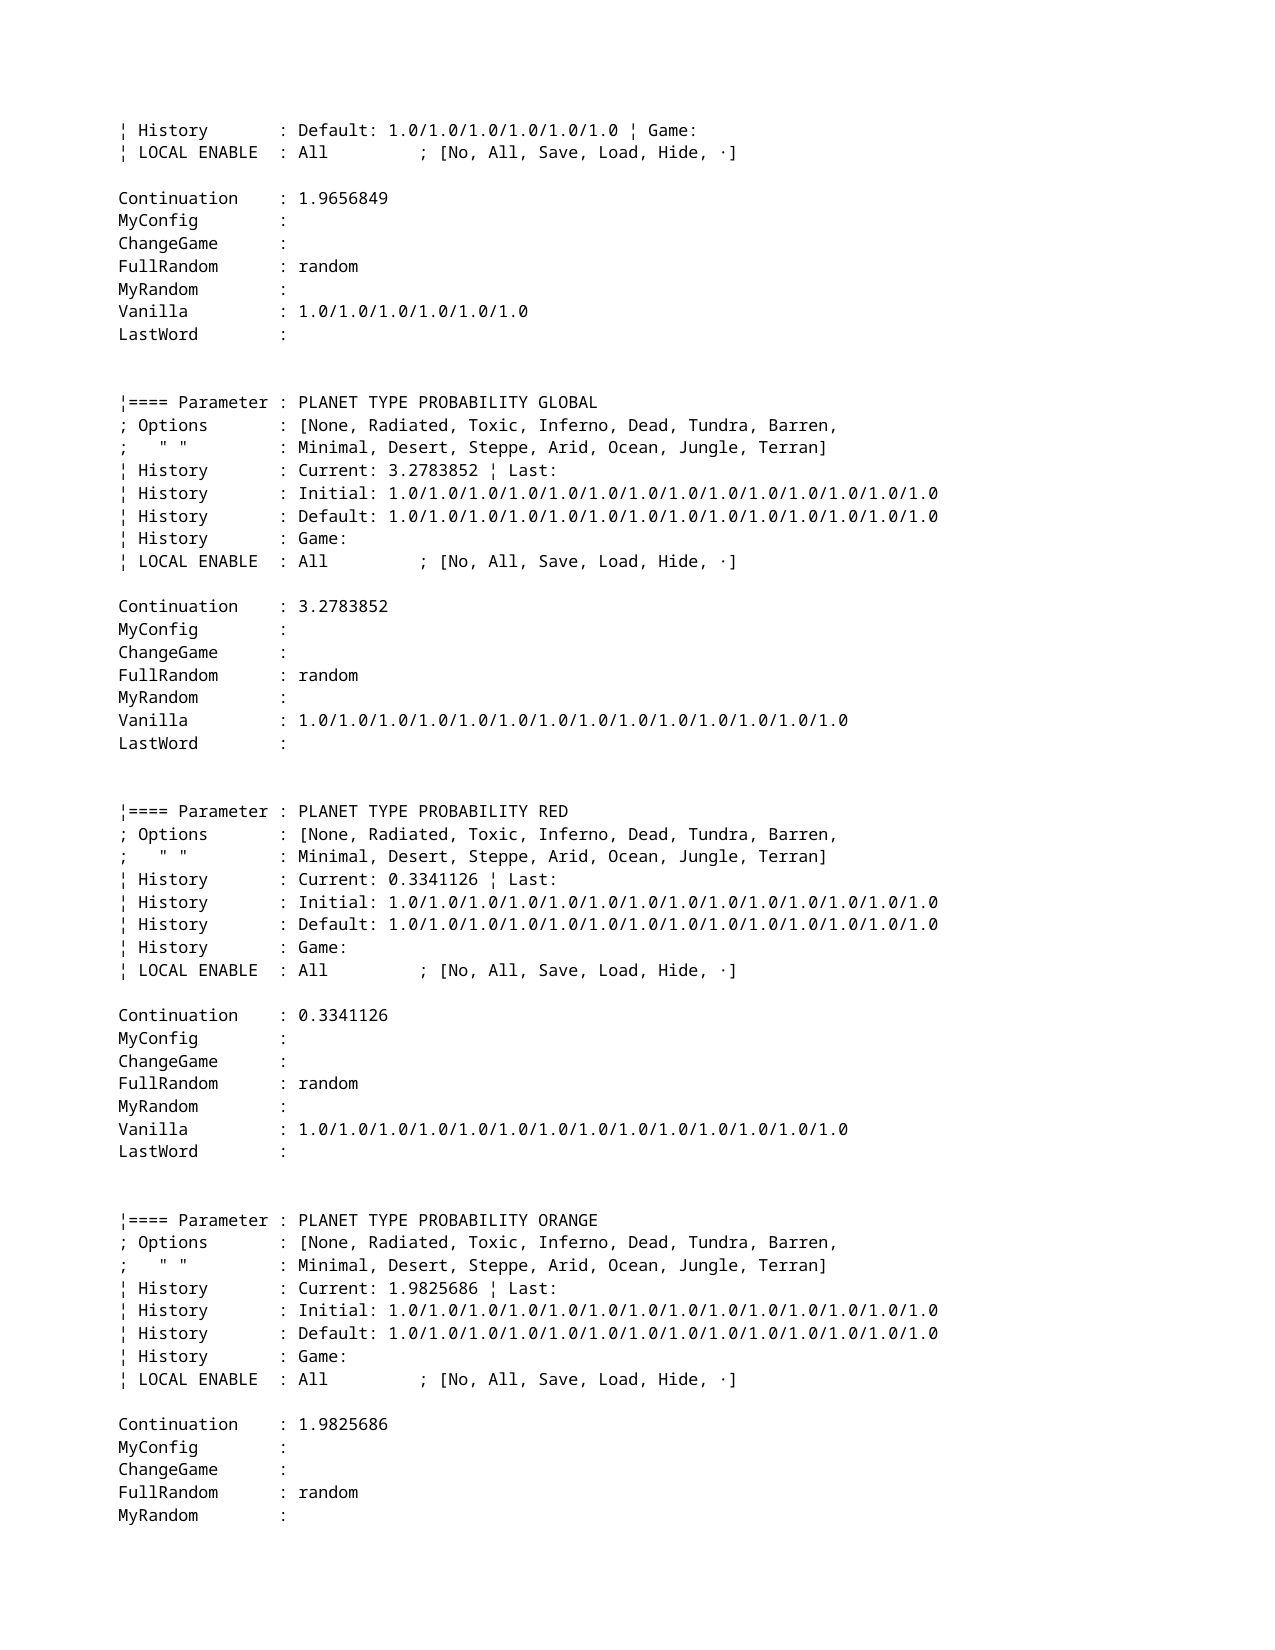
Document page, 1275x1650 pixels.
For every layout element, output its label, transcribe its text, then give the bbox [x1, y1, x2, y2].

text Continuation : 0.3341126 [118, 1004, 1157, 1026]
text ¦ LOCAL ENABLE : All ; [No, All, Save, Load, Hide, ·] [118, 1367, 1157, 1390]
text LastWord : [118, 1140, 1157, 1163]
text ¦ History : Default: 1.0/1.0/1.0/1.0/1.0/1.0/1.0/1.0/1.0/1.0/1.0/1.0/1.0/1.0 [118, 913, 1157, 936]
text ¦==== Parameter : PLANET TYPE PROBABILITY ORANGE [118, 1208, 1157, 1231]
text Continuation : 1.9825686 [118, 1412, 1157, 1435]
text ; Options : [None, Radiated, Toxic, Inferno, Dead, Tundra, Barren, [118, 1231, 1157, 1253]
text FullRandom : random [118, 663, 1157, 686]
text FullRandom : random [118, 254, 1157, 277]
text MyRandom : [118, 686, 1157, 708]
text FullRandom : random [118, 1072, 1157, 1094]
text LastWord : [118, 322, 1157, 345]
text MyRandom : [118, 1503, 1157, 1526]
text FullRandom : random [118, 1481, 1157, 1503]
text Vanilla : 1.0/1.0/1.0/1.0/1.0/1.0 [118, 300, 1157, 322]
text ¦ History : Default: 1.0/1.0/1.0/1.0/1.0/1.0/1.0/1.0/1.0/1.0/1.0/1.0/1.0/1.0 [118, 1322, 1157, 1344]
text ¦ History : Initial: 1.0/1.0/1.0/1.0/1.0/1.0/1.0/1.0/1.0/1.0/1.0/1.0/1.0/1.0 [118, 1299, 1157, 1322]
text MyConfig : [118, 1435, 1157, 1458]
text Vanilla : 1.0/1.0/1.0/1.0/1.0/1.0/1.0/1.0/1.0/1.0/1.0/1.0/1.0/1.0 [118, 708, 1157, 731]
text LastWord : [118, 731, 1157, 754]
text ¦ History : Initial: 1.0/1.0/1.0/1.0/1.0/1.0/1.0/1.0/1.0/1.0/1.0/1.0/1.0/1.0 [118, 890, 1157, 913]
text ¦ History : Current: 1.9825686 ¦ Last: [118, 1276, 1157, 1299]
text ¦ History : Initial: 1.0/1.0/1.0/1.0/1.0/1.0/1.0/1.0/1.0/1.0/1.0/1.0/1.0/1.0 [118, 481, 1157, 504]
text Continuation : 1.9656849 [118, 186, 1157, 209]
text MyConfig : [118, 618, 1157, 640]
text ; " " : Minimal, Desert, Steppe, Arid, Ocean, Jungle, Terran] [118, 845, 1157, 867]
text ; " " : Minimal, Desert, Steppe, Arid, Ocean, Jungle, Terran] [118, 436, 1157, 459]
text ¦ LOCAL ENABLE : All ; [No, All, Save, Load, Hide, ·] [118, 141, 1157, 163]
text MyRandom : [118, 277, 1157, 300]
text ¦ History : Current: 0.3341126 ¦ Last: [118, 867, 1157, 890]
text ; Options : [None, Radiated, Toxic, Inferno, Dead, Tundra, Barren, [118, 822, 1157, 845]
text Vanilla : 1.0/1.0/1.0/1.0/1.0/1.0/1.0/1.0/1.0/1.0/1.0/1.0/1.0/1.0 [118, 1117, 1157, 1140]
text ¦ History : Game: [118, 527, 1157, 549]
text ¦ LOCAL ENABLE : All ; [No, All, Save, Load, Hide, ·] [118, 549, 1157, 572]
text MyConfig : [118, 1026, 1157, 1049]
text ; " " : Minimal, Desert, Steppe, Arid, Ocean, Jungle, Terran] [118, 1253, 1157, 1276]
text ; Options : [None, Radiated, Toxic, Inferno, Dead, Tundra, Barren, [118, 413, 1157, 436]
text MyConfig : [118, 209, 1157, 232]
text ChangeGame : [118, 232, 1157, 254]
text ¦==== Parameter : PLANET TYPE PROBABILITY RED [118, 799, 1157, 822]
text ¦ History : Game: [118, 1344, 1157, 1367]
text ChangeGame : [118, 1049, 1157, 1072]
text ¦ LOCAL ENABLE : All ; [No, All, Save, Load, Hide, ·] [118, 958, 1157, 981]
text ¦ History : Default: 1.0/1.0/1.0/1.0/1.0/1.0/1.0/1.0/1.0/1.0/1.0/1.0/1.0/1.0 [118, 504, 1157, 527]
text ChangeGame : [118, 1458, 1157, 1481]
text ¦ History : Game: [118, 936, 1157, 958]
text MyRandom : [118, 1094, 1157, 1117]
text Continuation : 3.2783852 [118, 595, 1157, 618]
text ¦ History : Default: 1.0/1.0/1.0/1.0/1.0/1.0 ¦ Game: [118, 118, 1157, 141]
text ¦==== Parameter : PLANET TYPE PROBABILITY GLOBAL [118, 391, 1157, 413]
text ChangeGame : [118, 640, 1157, 663]
text ¦ History : Current: 3.2783852 ¦ Last: [118, 459, 1157, 481]
